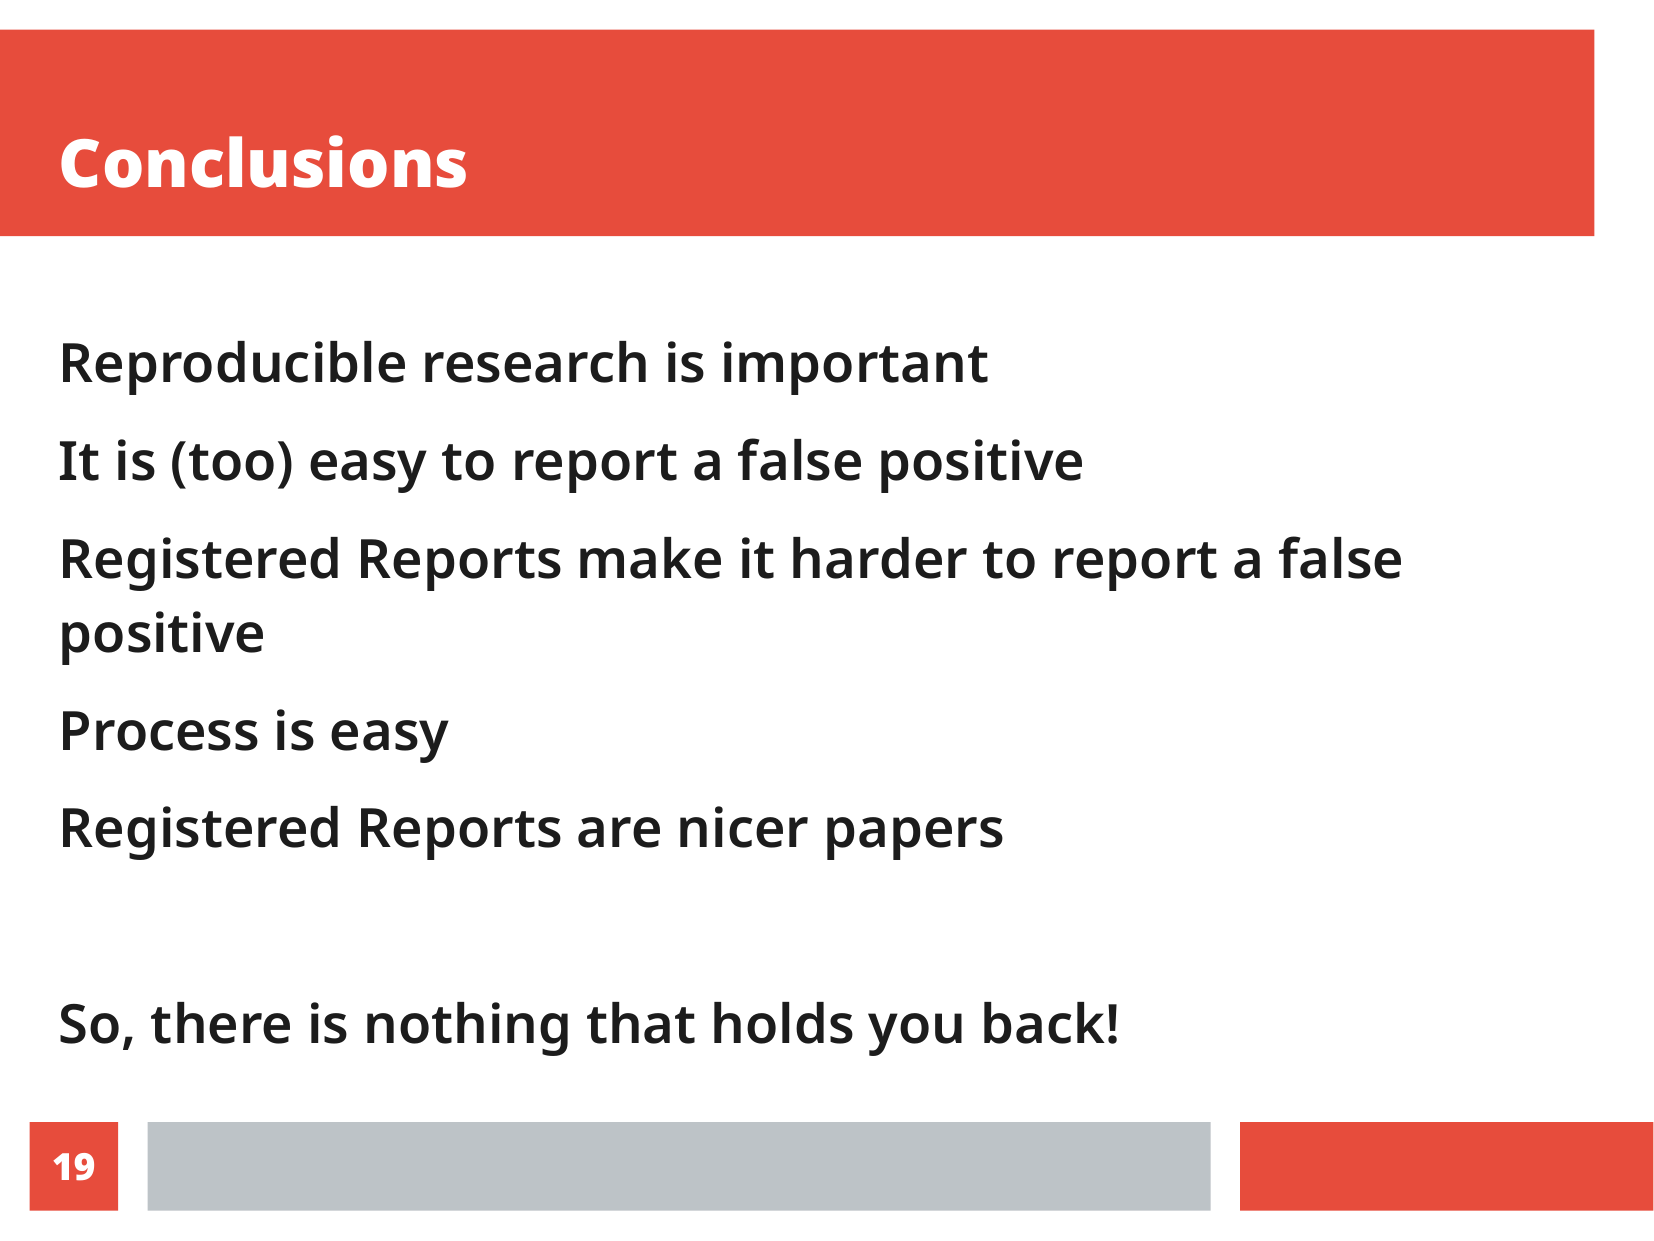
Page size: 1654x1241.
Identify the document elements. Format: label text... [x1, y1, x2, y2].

title Conclusions [59, 59, 1595, 207]
list Reproducible research is important It is (too) easy to report a false positive Registered Reports make it harder to report a false positive Process is easy Registered Reports are nicer papers So, there is nothing that holds you back! [59, 324, 1565, 1093]
